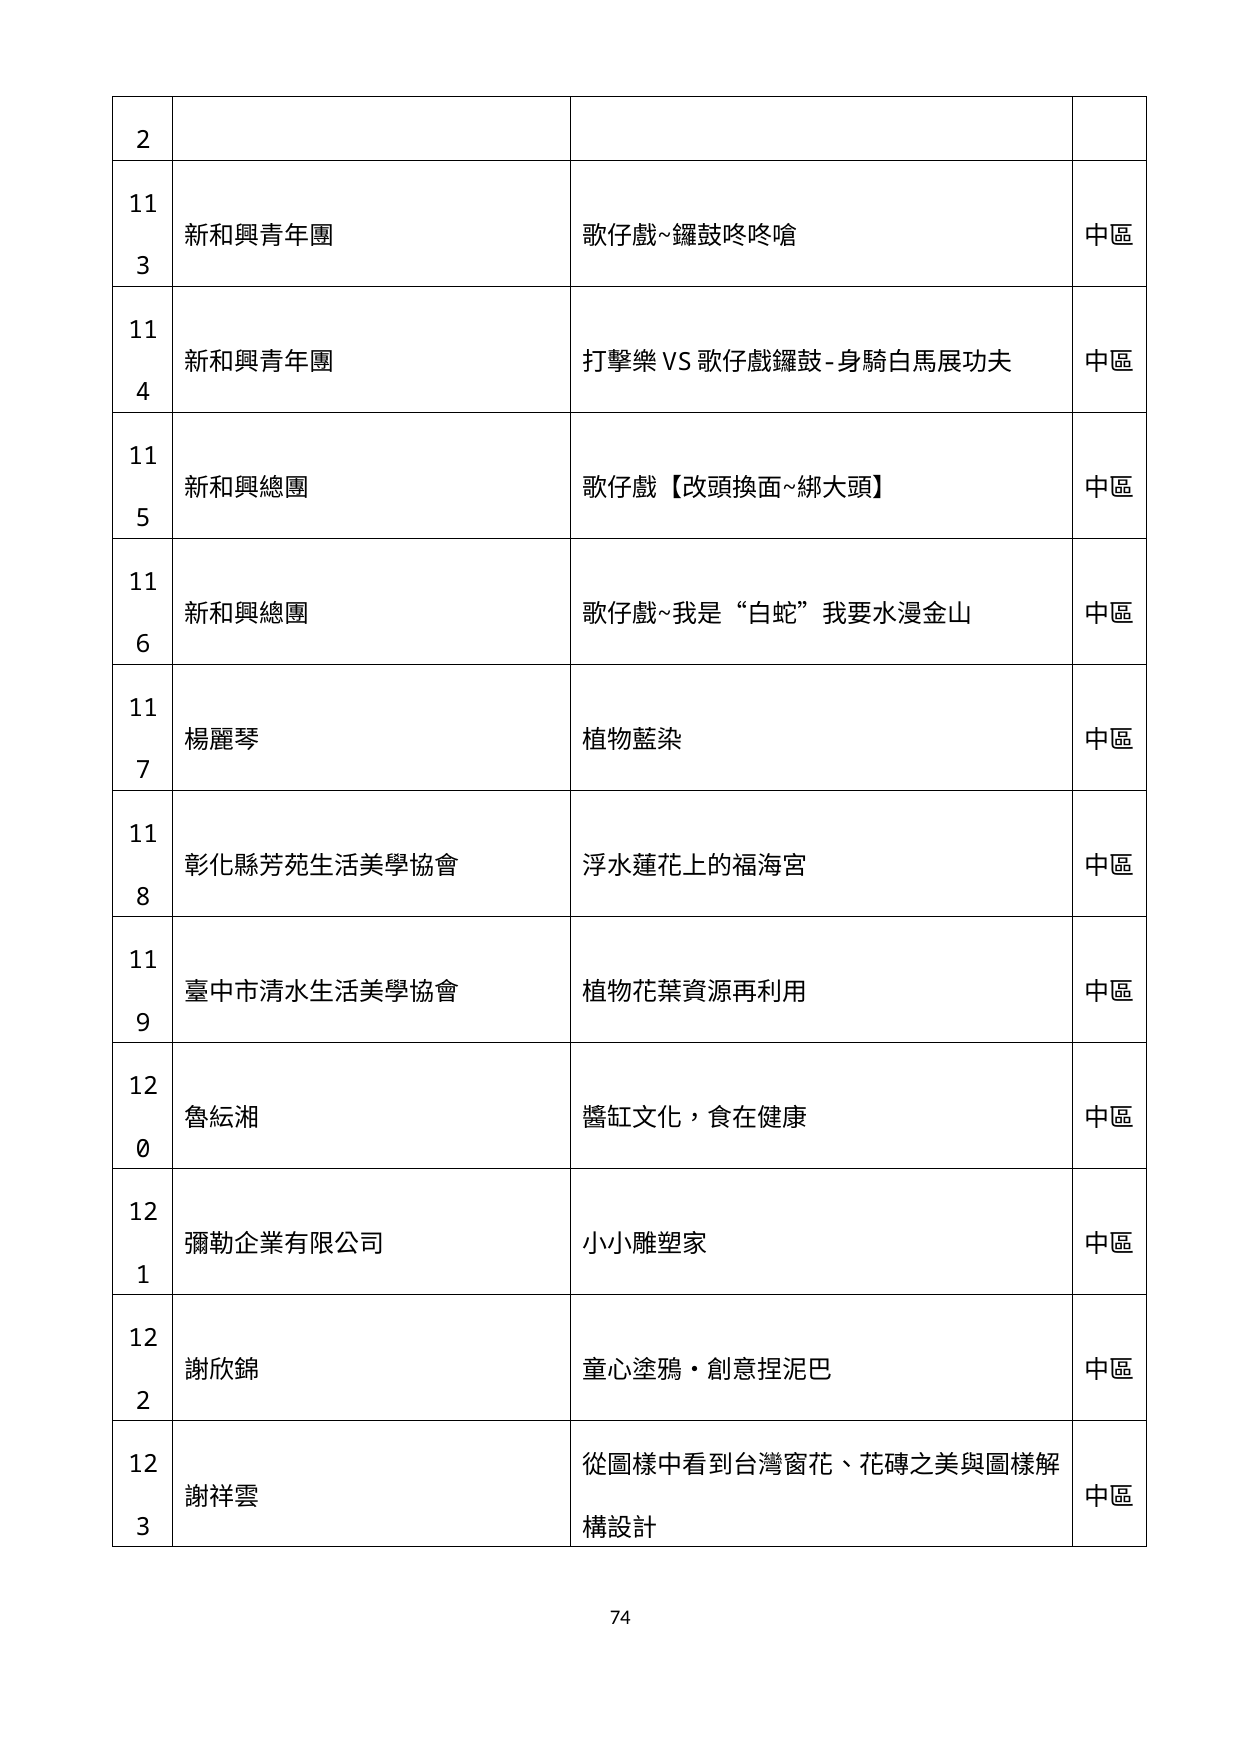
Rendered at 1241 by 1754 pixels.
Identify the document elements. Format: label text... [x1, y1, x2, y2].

table_cell 中區 [1073, 413, 1146, 538]
table_cell 彰化縣芳苑生活美學協會 [173, 791, 570, 916]
table_cell 打擊樂VS歌仔戲鑼鼓-身騎白馬展功夫 [571, 287, 1072, 412]
table_cell 新和興總團 [173, 539, 570, 664]
table_cell [571, 97, 1072, 160]
table_cell 新和興總團 [173, 413, 570, 538]
table_cell 118 [113, 791, 172, 916]
table_cell [1073, 97, 1146, 160]
table_cell 122 [113, 1295, 172, 1420]
table_cell 從圖樣中看到台灣窗花、花磚之美與圖樣解構設計 [571, 1421, 1072, 1546]
table_cell 歌仔戲~我是“白蛇”我要水漫金山 [571, 539, 1072, 664]
table_cell 謝祥雲 [173, 1421, 570, 1546]
table_cell [173, 97, 570, 160]
table_cell 117 [113, 665, 172, 790]
table_cell 醬缸文化，食在健康 [571, 1043, 1072, 1168]
table_cell 中區 [1073, 539, 1146, 664]
table_cell 童心塗鴉・創意捏泥巴 [571, 1295, 1072, 1420]
table_cell 115 [113, 413, 172, 538]
table_cell 新和興青年團 [173, 161, 570, 286]
table_cell 中區 [1073, 1169, 1146, 1294]
table_cell 120 [113, 1043, 172, 1168]
table_cell 中區 [1073, 791, 1146, 916]
table_cell 中區 [1073, 1421, 1146, 1546]
table_cell 魯紜湘 [173, 1043, 570, 1168]
table_cell 浮水蓮花上的福海宮 [571, 791, 1072, 916]
table_cell 119 [113, 917, 172, 1042]
table_cell 小小雕塑家 [571, 1169, 1072, 1294]
table_cell 中區 [1073, 917, 1146, 1042]
table_cell 歌仔戲~鑼鼓咚咚嗆 [571, 161, 1072, 286]
table_cell 114 [113, 287, 172, 412]
table_cell 中區 [1073, 161, 1146, 286]
table_cell 中區 [1073, 1043, 1146, 1168]
table_cell 歌仔戲【改頭換面~綁大頭】 [571, 413, 1072, 538]
table_cell 121 [113, 1169, 172, 1294]
table_cell 2 [113, 97, 172, 160]
table_cell 植物藍染 [571, 665, 1072, 790]
table_cell 113 [113, 161, 172, 286]
table_cell 123 [113, 1421, 172, 1546]
table_cell 中區 [1073, 287, 1146, 412]
table_cell 謝欣錦 [173, 1295, 570, 1420]
table_cell 中區 [1073, 665, 1146, 790]
table_cell 彌勒企業有限公司 [173, 1169, 570, 1294]
table_cell 新和興青年團 [173, 287, 570, 412]
table_cell 植物花葉資源再利用 [571, 917, 1072, 1042]
table_cell 臺中市清水生活美學協會 [173, 917, 570, 1042]
table_cell 116 [113, 539, 172, 664]
table_cell 楊麗琴 [173, 665, 570, 790]
table_cell 中區 [1073, 1295, 1146, 1420]
